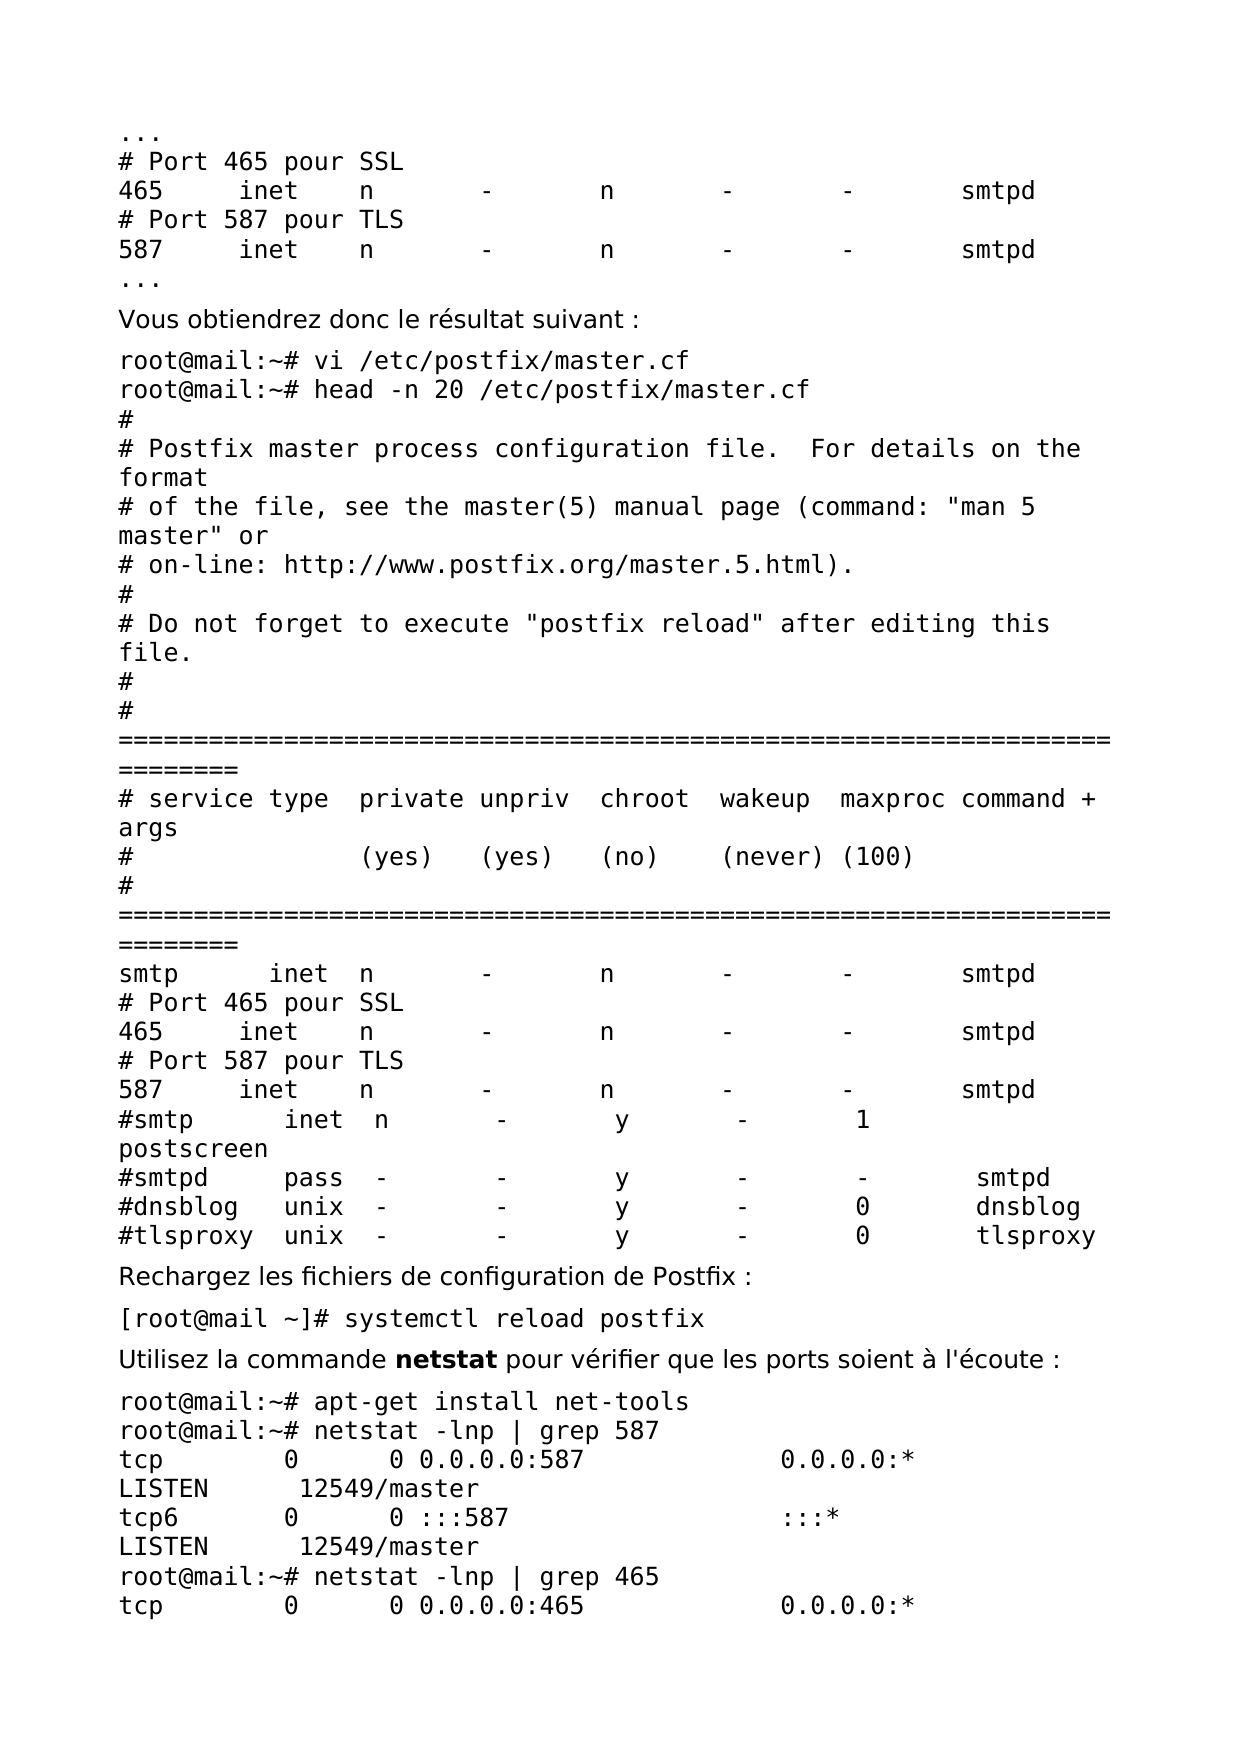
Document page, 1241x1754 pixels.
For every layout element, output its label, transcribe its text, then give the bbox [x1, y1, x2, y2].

text ... # Port 465 pour SSL 465 inet n - n - - smtpd # Port 587 pour TLS 587 inet n - n - - smtpd ... [118, 118, 1122, 293]
text [root@mail ~]# systemctl reload postfix [118, 1304, 1122, 1333]
text Vous obtiendrez donc le résultat suivant : [118, 305, 1122, 334]
text Utilisez la commande netstat pour vérifier que les ports soient à l'écoute : [118, 1345, 1122, 1374]
text Rechargez les fichiers de configuration de Postfix : [118, 1262, 1122, 1292]
text root@mail:~# vi /etc/postfix/master.cf root@mail:~# head -n 20 /etc/postfix/master.cf # # Postfix master process configuration file. For details on the format # of the file, see the master(5) manual page (command: "man 5 master" or # on-line: http://www.postfix.org/master.5.html). # # Do not forget to execute "postfix reload" after editing this file. # # ========================================================================== # service type private unpriv chroot wakeup maxproc command + args # (yes) (yes) (no) (never) (100) # ========================================================================== smtp inet n - n - - smtpd # Port 465 pour SSL 465 inet n - n - - smtpd # Port 587 pour TLS 587 inet n - n - - smtpd #smtp inet n - y - 1 postscreen #smtpd pass - - y - - smtpd #dnsblog unix - - y - 0 dnsblog #tlsproxy unix - - y - 0 tlsproxy [118, 347, 1122, 1251]
text root@mail:~# apt-get install net-tools root@mail:~# netstat -lnp | grep 587 tcp 0 0 0.0.0.0:587 0.0.0.0:* LISTEN 12549/master tcp6 0 0 :::587 :::* LISTEN 12549/master root@mail:~# netstat -lnp | grep 465 tcp 0 0 0.0.0.0:465 0.0.0.0:* [118, 1387, 1122, 1620]
